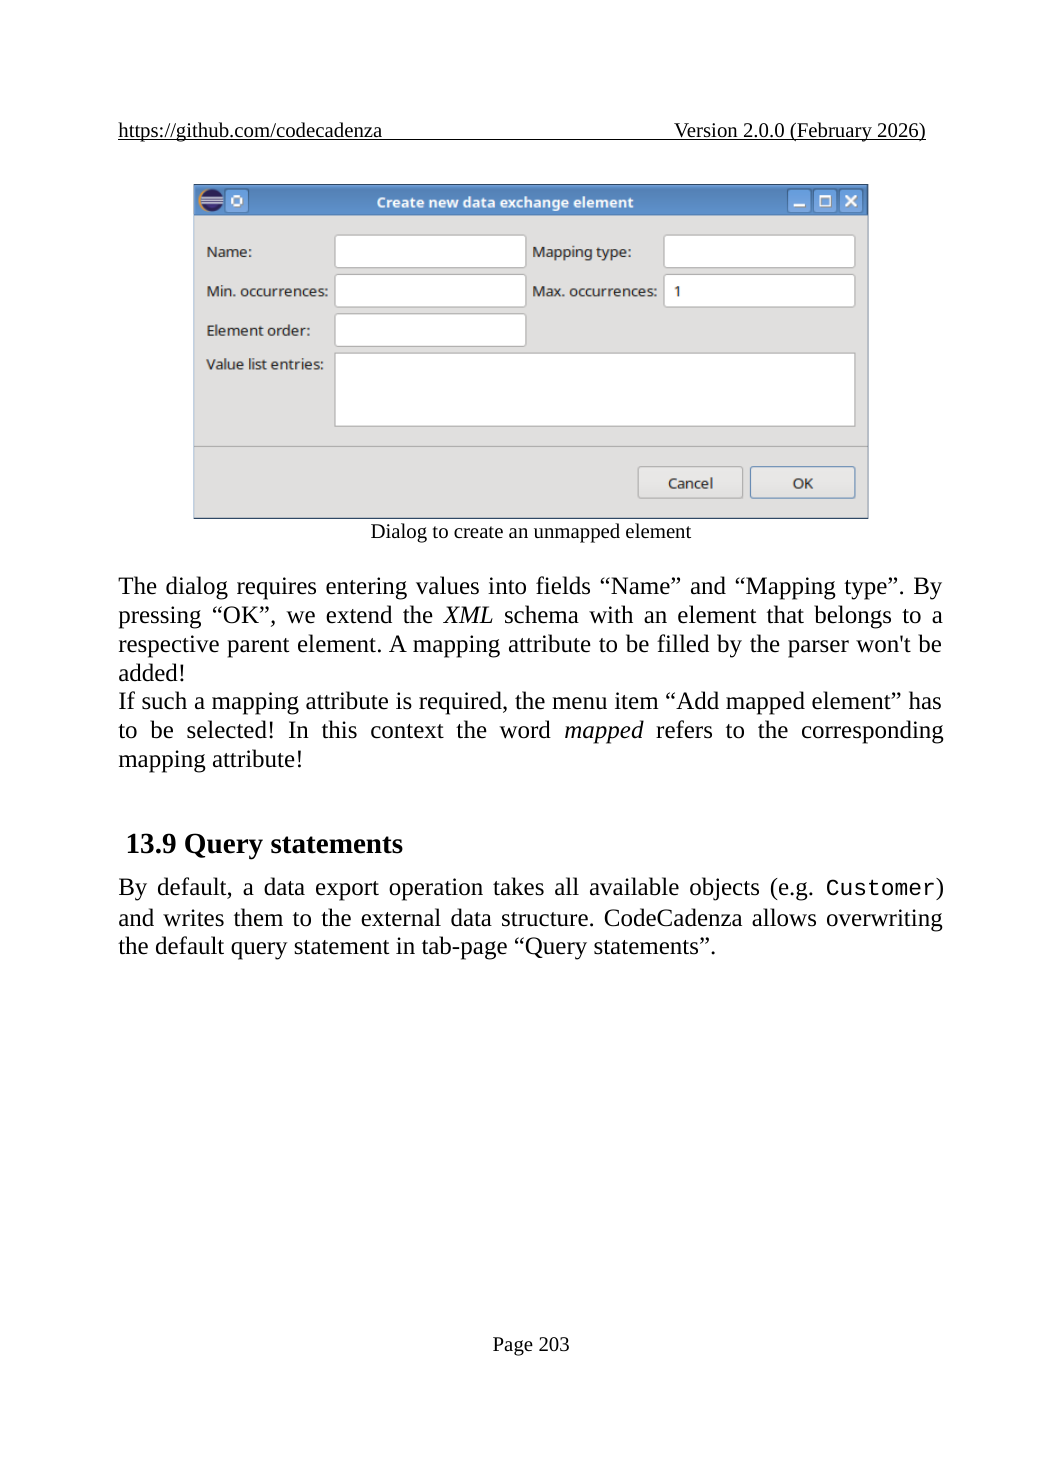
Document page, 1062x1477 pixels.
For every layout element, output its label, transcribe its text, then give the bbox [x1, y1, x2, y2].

text By default, a data export operation takes all available objects (e.g. Customer) and writes them to the external data structure. CodeCadenza allows overwriting the default query statement in tab-page “Query statements”. [118, 872, 944, 960]
text Dialog to create an unmapped element [193, 519, 868, 543]
subtitle Query statements [118, 826, 944, 860]
text If such a mapping attribute is required, the menu item “Add mapped element” has to be selected! In this context the word mapped refers to the corresponding mapping attribute! [118, 686, 944, 773]
text The dialog requires entering values into fields “Name” and “Mapping type”. By pressing “OK”, we extend the XML schema with an element that belongs to a respective parent element. A mapping attribute to be filled by the parser won't be added! [118, 571, 944, 686]
picture [193, 184, 869, 519]
